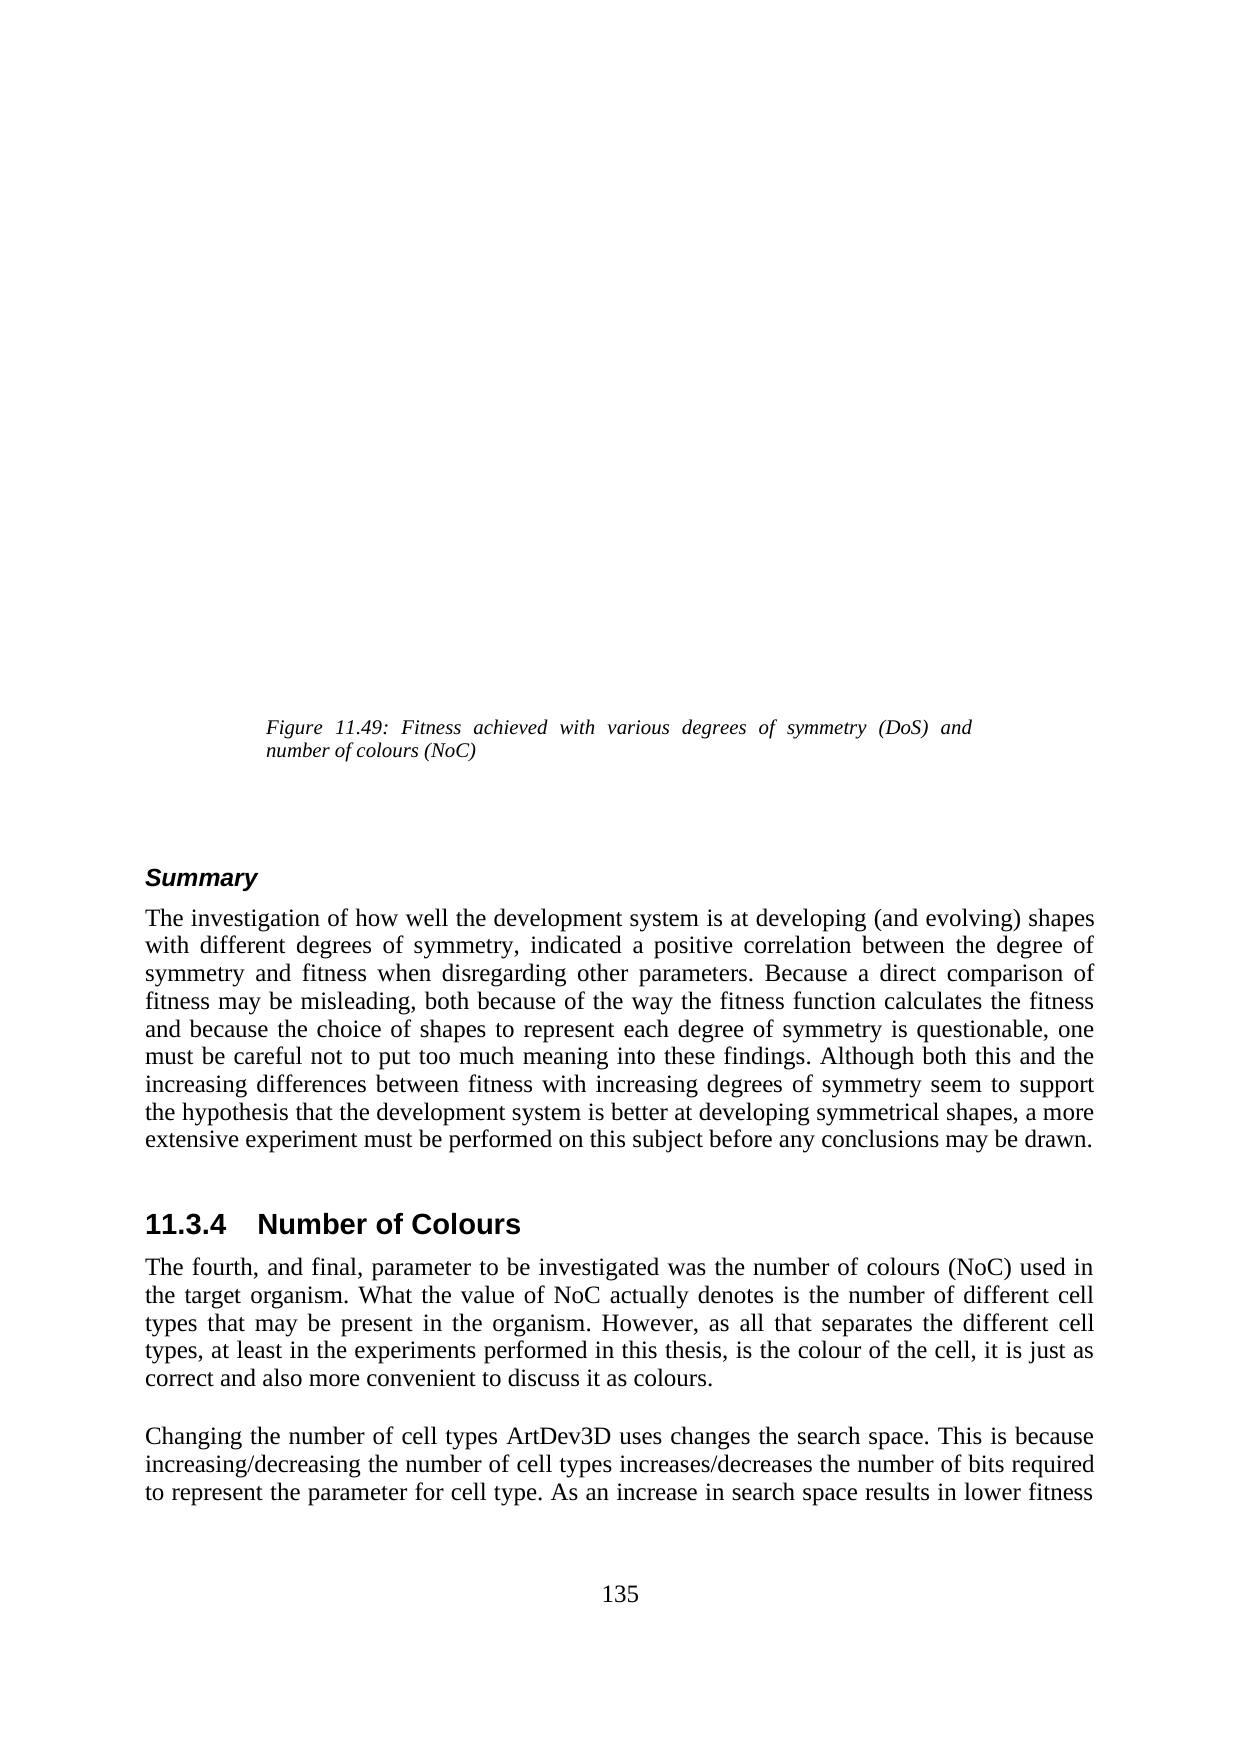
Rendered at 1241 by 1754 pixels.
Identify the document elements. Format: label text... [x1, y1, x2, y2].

text The investigation of how well the development system is at developing (and evolving) shapes with different degrees of symmetry, indicated a positive correlation between the degree of symmetry and fitness when disregarding other parameters. Because a direct comparison of fitness may be misleading, both because of the way the fitness function calculates the fitness and because the choice of shapes to represent each degree of symmetry is questionable, one must be careful not to put too much meaning into these findings. Although both this and the increasing differences between fitness with increasing degrees of symmetry seem to support the hypothesis that the development system is better at developing symmetrical shapes, a more extensive experiment must be performed on this subject before any conclusions may be drawn. [145, 904, 1096, 1153]
text The fourth, and final, parameter to be investigated was the number of colours (NoC) used in the target organism. What the value of NoC actually denotes is the number of different cell types that may be present in the organism. However, as all that separates the different cell types, at least in the experiments performed in this thesis, is the colour of the cell, it is just as correct and also more convenient to discuss it as colours. [145, 1253, 1096, 1392]
subtitle Number of Colours [145, 1208, 1096, 1241]
subtitle Summary [145, 864, 1096, 891]
text Changing the number of cell types ArtDev3D uses changes the search space. This is because increasing/decreasing the number of cell types increases/decreases the number of bits required to represent the parameter for cell type. As an increase in search space results in lower fitness [145, 1422, 1096, 1505]
table_header [266, 173, 974, 704]
table_cell Figure 11.49: Fitness achieved with various degrees of symmetry (DoS) and number of colours (NoC) [266, 704, 974, 762]
